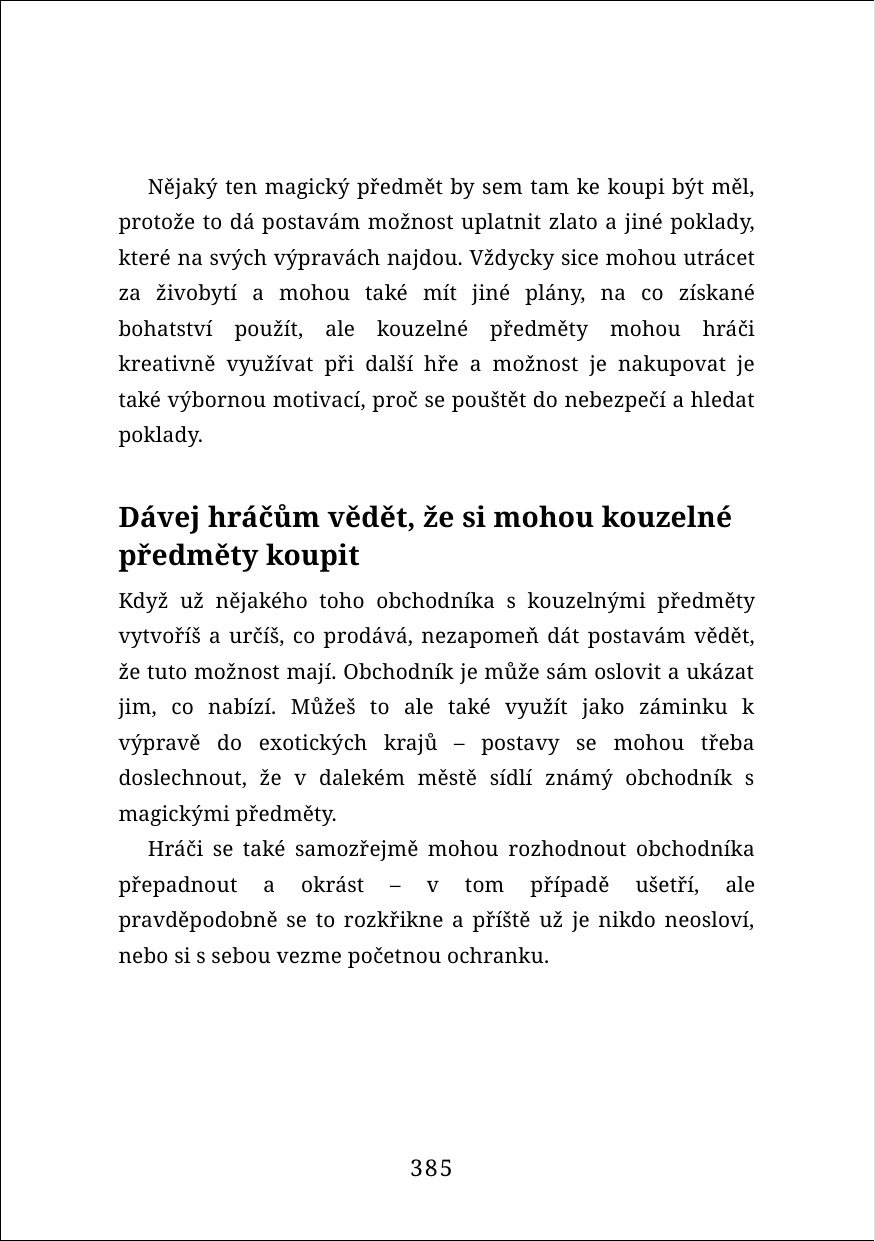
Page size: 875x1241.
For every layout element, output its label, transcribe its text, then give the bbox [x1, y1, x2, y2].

text Nějaký ten magický předmět by sem tam ke koupi být měl, protože to dá postavám možnost uplatnit zlato a jiné poklady, které na svých výpravách najdou. Vždycky sice mohou utrácet za živobytí a mohou také mít jiné plány, na co získané bohatství použít, ale kouzelné předměty mohou hráči kreativně využívat při další hře a možnost je nakupovat je také výbornou motivací, proč se pouštět do nebezpečí a hledat poklady. [118, 172, 756, 449]
text Když už nějakého toho obchodníka s kouzelnými předměty vytvoříš a určíš, co prodává, nezapomeň dát postavám vědět, že tuto možnost mají. Obchodník je může sám oslovit a ukázat jim, co nabízí. Můžeš to ale také využít jako záminku k výpravě do exotických krajů – postavy se mohou třeba doslechnout, že v dalekém městě sídlí známý obchodník s magickými předměty. Hráči se také samozřejmě mohou rozhodnout obchodníka přepadnout a okrást – v tom případě ušetří, ale pravděpodobně se to rozkřikne a příště už je nikdo neosloví, nebo si s sebou vezme početnou ochranku. [118, 586, 756, 969]
subtitle Dávej hráčům vědět, že si mohou kouzelné předměty koupit [118, 497, 756, 574]
